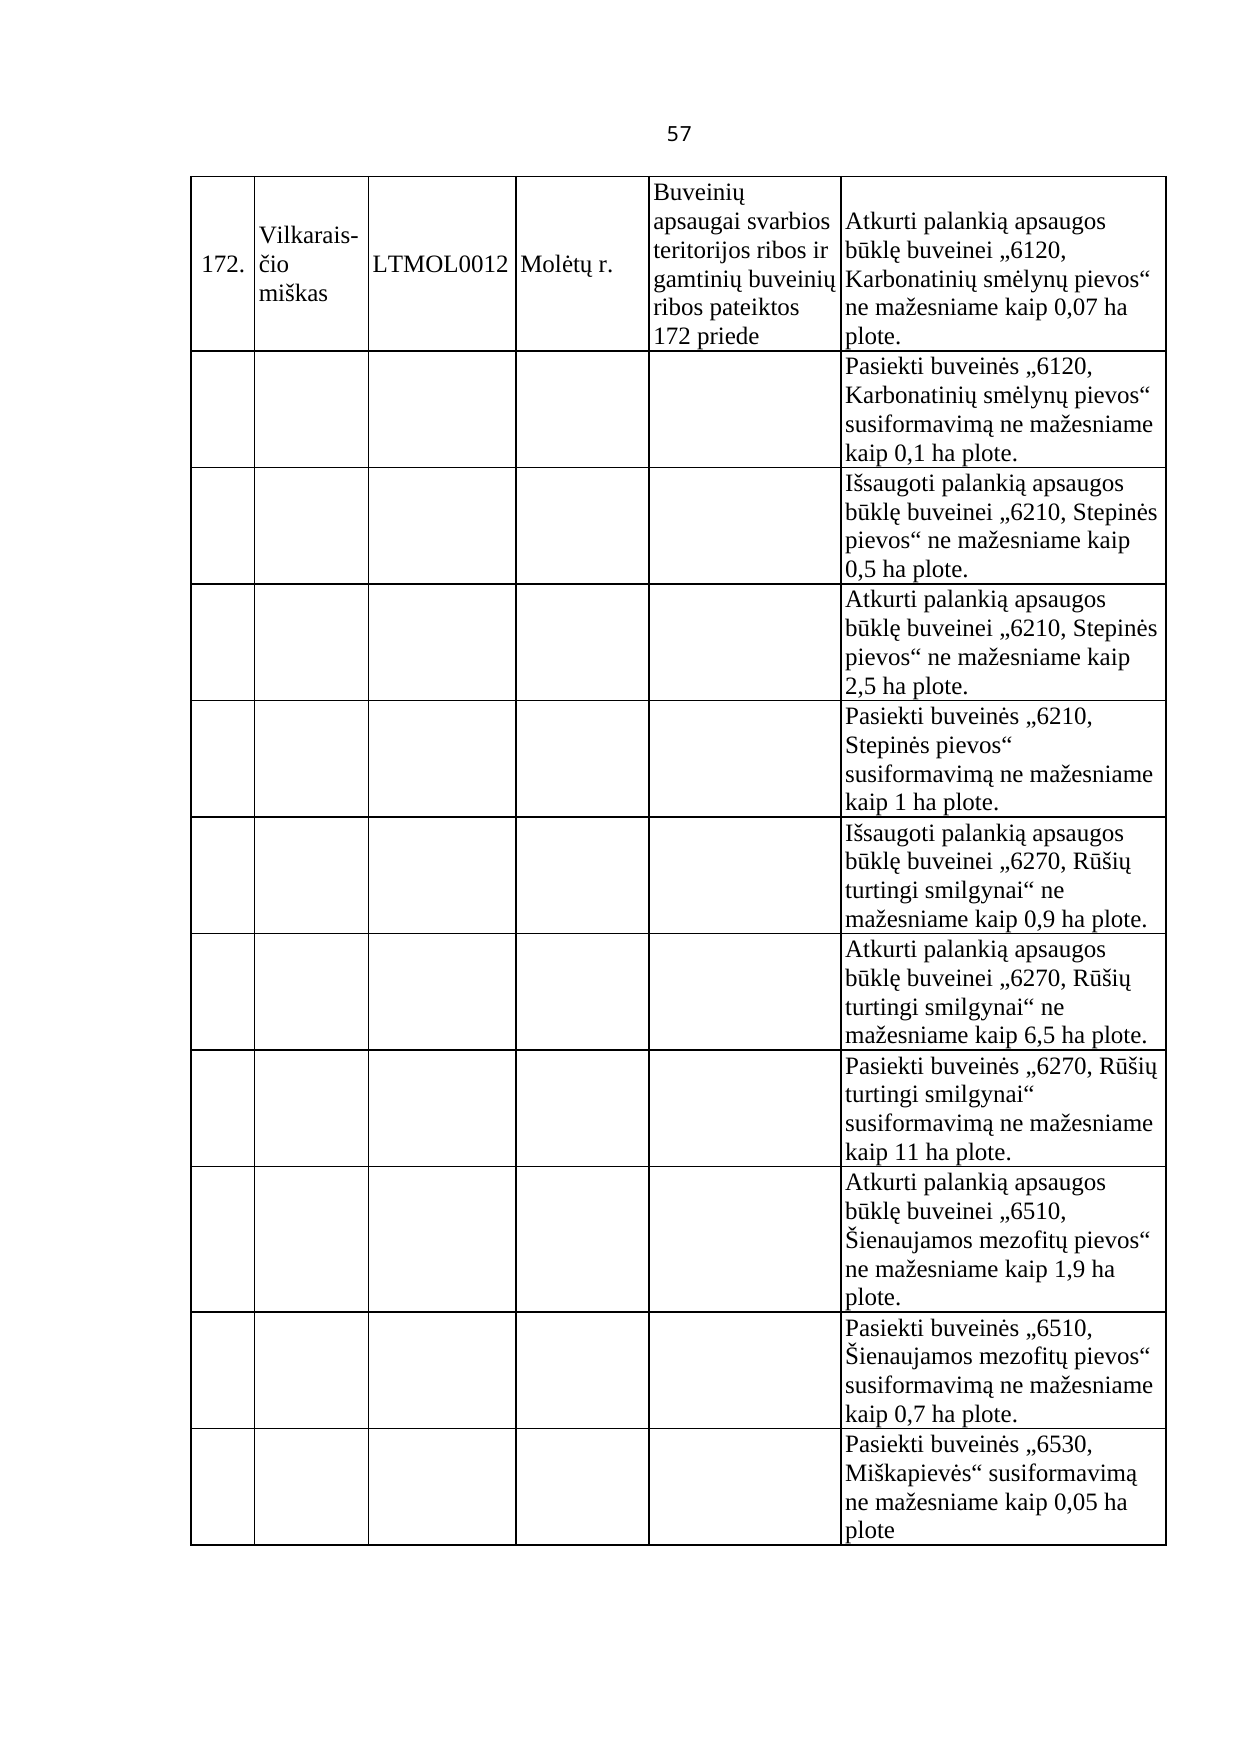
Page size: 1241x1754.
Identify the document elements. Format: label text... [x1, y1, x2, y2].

table_cell [369, 701, 515, 816]
table_cell [255, 818, 368, 933]
table_cell Atkurti palankią apsaugos būklę buveinei „6210, Stepinės pievos“ ne mažesniame kaip 2,5 ha plote. [842, 585, 1165, 699]
table_cell [517, 1051, 648, 1166]
table_cell Pasiekti buveinės „6510, Šienaujamos mezofitų pievos“ susiformavimą ne mažesniame kaip 0,7 ha plote. [842, 1313, 1165, 1428]
table_cell [192, 352, 254, 466]
table_cell Atkurti palankią apsaugos būklę buveinei „6270, Rūšių turtingi smilgynai“ ne mažesniame kaip 6,5 ha plote. [842, 934, 1165, 1049]
table_cell [650, 1051, 840, 1166]
table_cell [369, 352, 515, 466]
table_cell [517, 352, 648, 466]
table_cell Išsaugoti palankią apsaugos būklę buveinei „6270, Rūšių turtingi smilgynai“ ne mažesniame kaip 0,9 ha plote. [842, 818, 1165, 933]
table_cell [192, 1167, 254, 1311]
table_cell [255, 468, 368, 583]
table_cell [192, 468, 254, 583]
table_cell [369, 585, 515, 699]
table_cell [369, 1429, 515, 1544]
table_cell [517, 585, 648, 699]
table_cell [192, 1313, 254, 1428]
table_cell [192, 701, 254, 816]
table_cell [192, 818, 254, 933]
table_cell [650, 585, 840, 699]
table_cell Pasiekti buveinės „6530, Miškapievės“ susiformavimą ne mažesniame kaip 0,05 ha plote [842, 1429, 1165, 1544]
table_cell Atkurti palankią apsaugos būklę buveinei „6510, Šienaujamos mezofitų pievos“ ne mažesniame kaip 1,9 ha plote. [842, 1167, 1165, 1311]
table_cell [369, 934, 515, 1049]
table_cell [650, 701, 840, 816]
table_cell [369, 1051, 515, 1166]
table_cell [255, 1313, 368, 1428]
table_cell [255, 1429, 368, 1544]
table_cell [369, 1313, 515, 1428]
table_cell Išsaugoti palankią apsaugos būklę buveinei „6210, Stepinės pievos“ ne mažesniame kaip 0,5 ha plote. [842, 468, 1165, 583]
table_cell [255, 1167, 368, 1311]
table_cell [517, 701, 648, 816]
table_cell [650, 818, 840, 933]
table_cell [369, 1167, 515, 1311]
table_cell [192, 1429, 254, 1544]
table_cell [192, 934, 254, 1049]
table_cell [255, 934, 368, 1049]
table_cell [650, 468, 840, 583]
table_header LTMOL0012 [369, 177, 515, 350]
table_cell [517, 1313, 648, 1428]
table_cell Pasiekti buveinės „6270, Rūšių turtingi smilgynai“ susiformavimą ne mažesniame kaip 11 ha plote. [842, 1051, 1165, 1166]
table_cell [517, 1429, 648, 1544]
table_cell [517, 1167, 648, 1311]
table_cell [369, 818, 515, 933]
table_cell [192, 1051, 254, 1166]
table_cell [517, 468, 648, 583]
table_header 172. [192, 177, 254, 350]
table_cell [369, 468, 515, 583]
table_cell Pasiekti buveinės „6210, Stepinės pievos“ susiformavimą ne mažesniame kaip 1 ha plote. [842, 701, 1165, 816]
table_cell [517, 934, 648, 1049]
table_header Molėtų r. [517, 177, 648, 350]
table_header Buveinių apsaugai svarbios teritorijos ribos ir gamtinių buveinių ribos pateiktos 172 priede [650, 177, 840, 350]
table_header Vilkarais-čio miškas [255, 177, 368, 350]
table_cell [650, 352, 840, 466]
table_cell [650, 934, 840, 1049]
table_cell [650, 1313, 840, 1428]
table_cell [255, 701, 368, 816]
table_cell [192, 585, 254, 699]
table_cell [650, 1429, 840, 1544]
table_cell [255, 585, 368, 699]
table_cell Pasiekti buveinės „6120, Karbonatinių smėlynų pievos“ susiformavimą ne mažesniame kaip 0,1 ha plote. [842, 352, 1165, 466]
table_cell [255, 352, 368, 466]
table_cell [650, 1167, 840, 1311]
table_cell [255, 1051, 368, 1166]
table_header Atkurti palankią apsaugos būklę buveinei „6120, Karbonatinių smėlynų pievos“ ne mažesniame kaip 0,07 ha plote. [842, 177, 1165, 350]
table_cell [517, 818, 648, 933]
